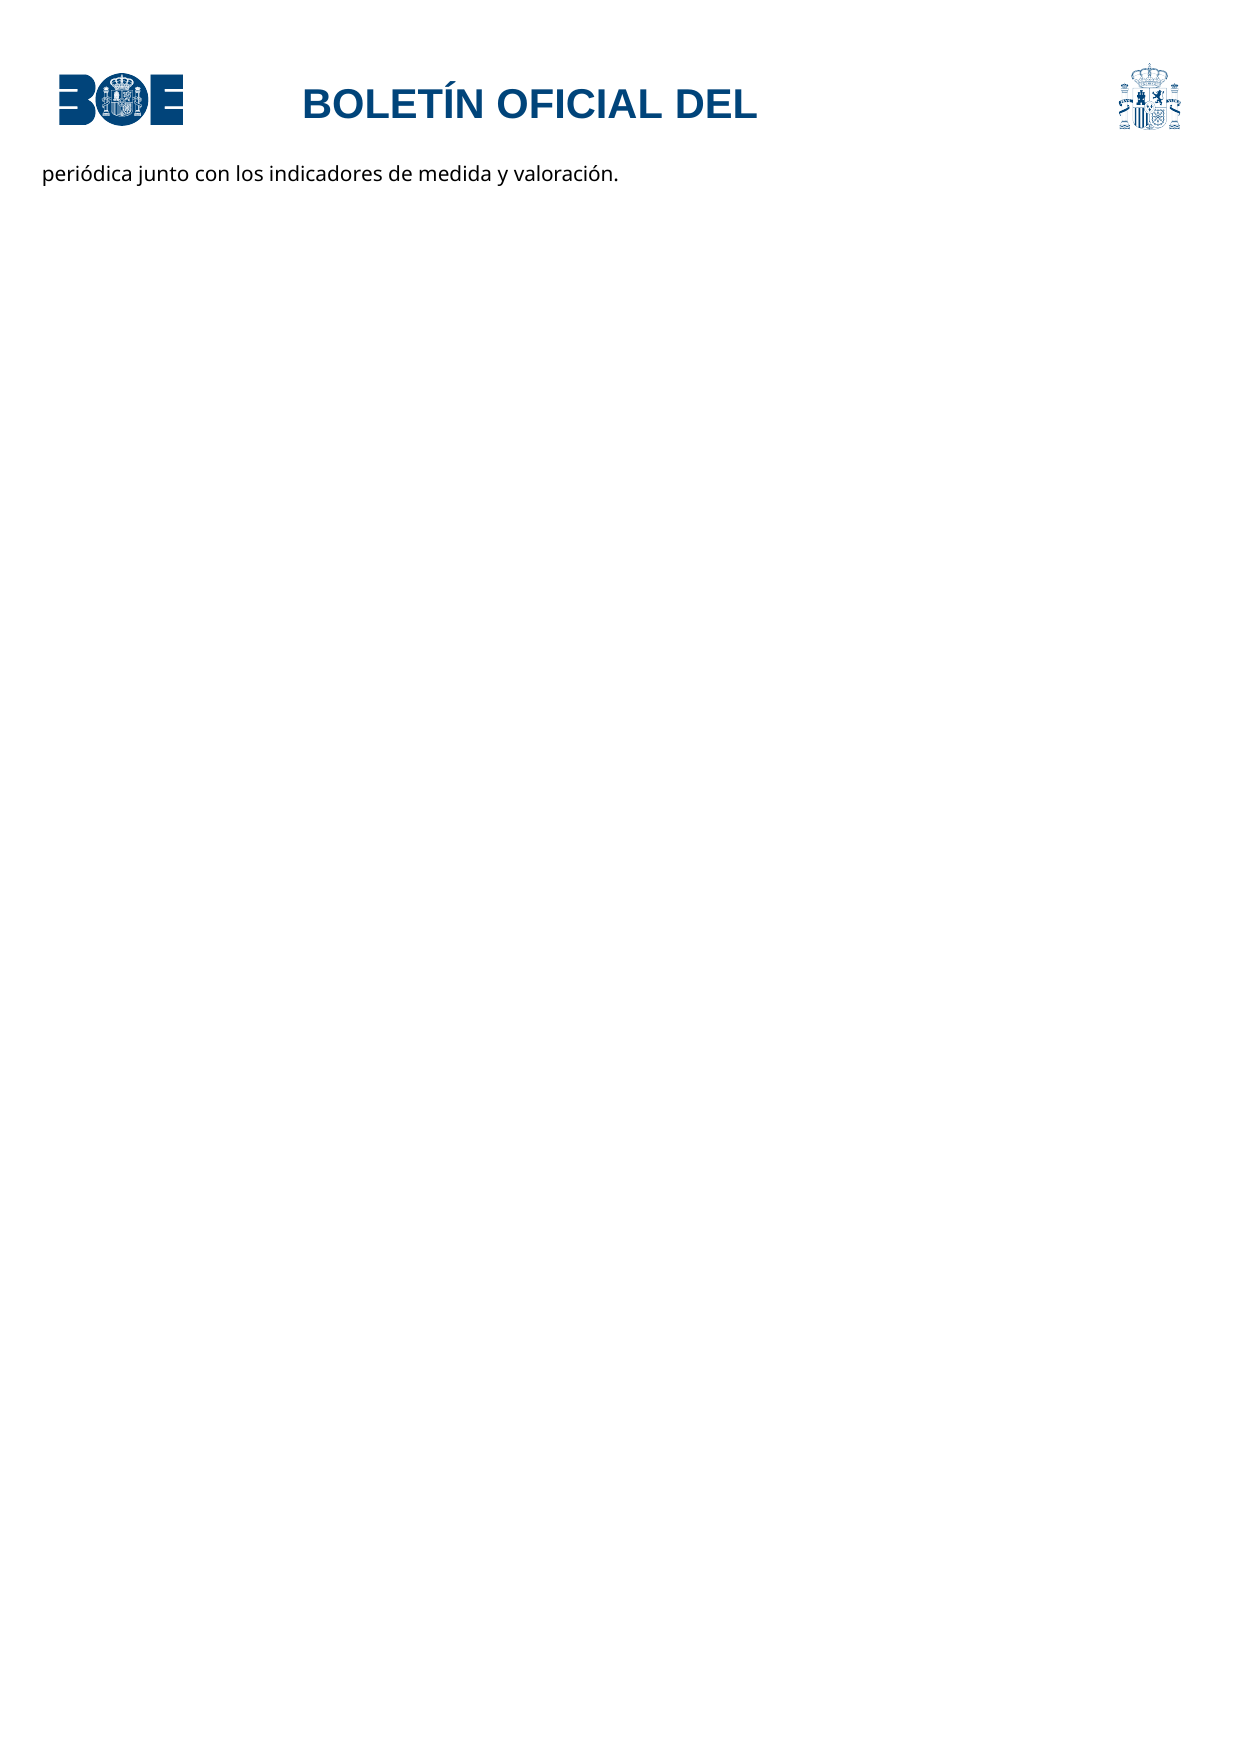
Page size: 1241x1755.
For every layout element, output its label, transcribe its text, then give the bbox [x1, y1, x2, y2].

list periódica junto con los indicadores de medida y valoración. [42, 159, 1035, 187]
